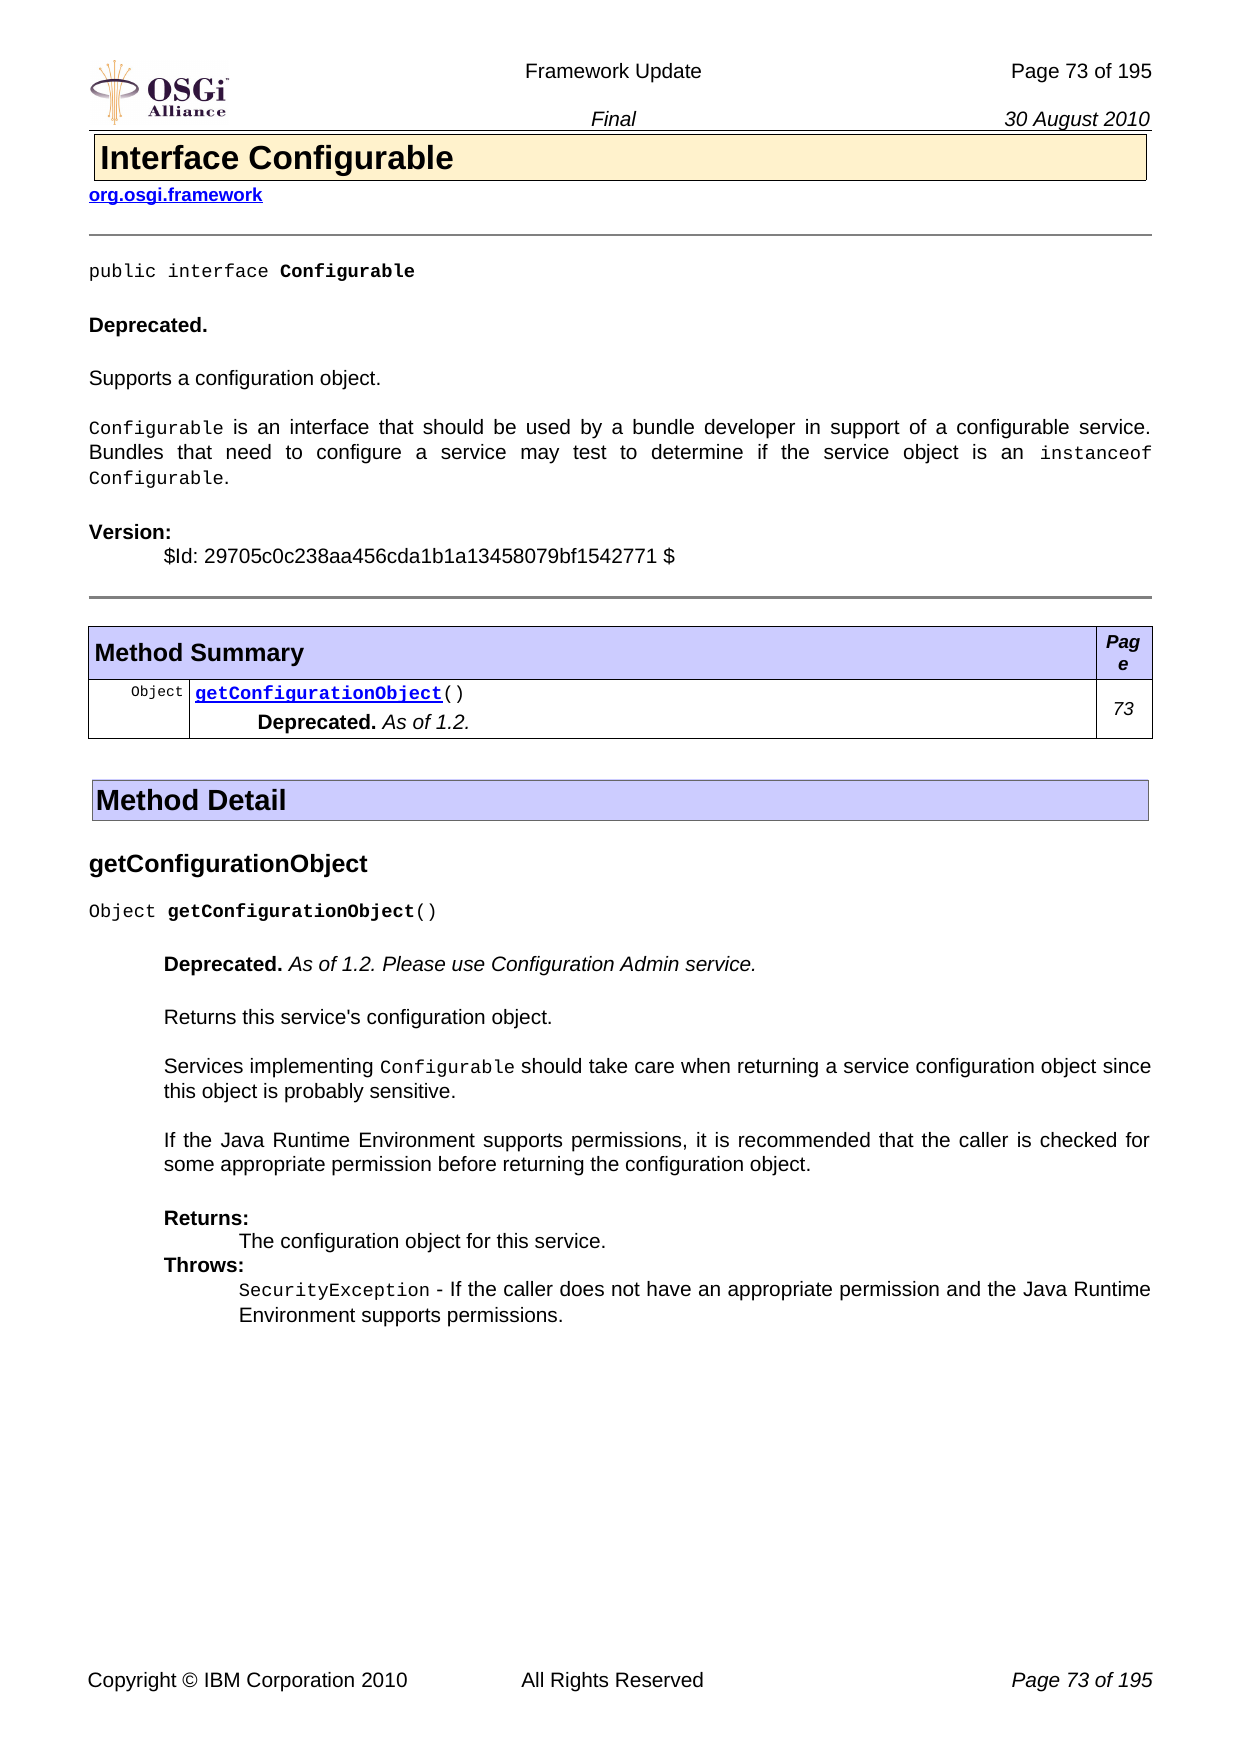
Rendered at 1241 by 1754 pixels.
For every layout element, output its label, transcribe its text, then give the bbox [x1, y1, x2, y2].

text $Id: 29705c0c238aa456cda1b1a13458079bf1542771 $ [163, 543, 1152, 567]
table_cell Object [89, 680, 189, 738]
text Throws: [163, 1253, 1152, 1277]
subtitle getConfigurationObject [88, 849, 1152, 877]
text Object getConfigurationObject() [88, 902, 1152, 923]
subtitle Interface Configurable [95, 135, 1146, 180]
subtitle Method Detail [93, 781, 1148, 820]
text SecurityException - If the caller does not have an appropriate permission and the Java Runtime Environment supports permissions. [238, 1277, 1152, 1326]
text Supports a configuration object. [88, 366, 1152, 390]
text org.osgi.framework [88, 183, 1152, 205]
text Deprecated. [88, 313, 1152, 337]
picture [90, 60, 230, 125]
text Services implementing Configurable should take care when returning a service configuration object since this object is probably sensitive. [163, 1054, 1152, 1103]
text The configuration object for this service. [238, 1229, 1152, 1253]
text Returns: [163, 1205, 1152, 1229]
table_header Page [1097, 627, 1152, 679]
table_cell 69 [1097, 680, 1152, 738]
text Deprecated. As of 1.2. Please use Configuration Admin service. [163, 952, 1152, 976]
text Version: [88, 519, 1152, 543]
table_header Method Summary [89, 627, 1096, 679]
text public interface Configurable [88, 262, 1152, 283]
text Configurable is an interface that should be used by a bundle developer in support of a configurable service. Bundles that need to configure a service may test to determine if the service object is an instanceof Configurable. [88, 415, 1152, 490]
text Returns this service's configuration object. [163, 1005, 1152, 1029]
table_cell getConfigurationObject() Deprecated. As of 1.2. [190, 680, 1096, 738]
text If the Java Runtime Environment supports permissions, it is recommended that the caller is checked for some appropriate permission before returning the configuration object. [163, 1128, 1152, 1176]
